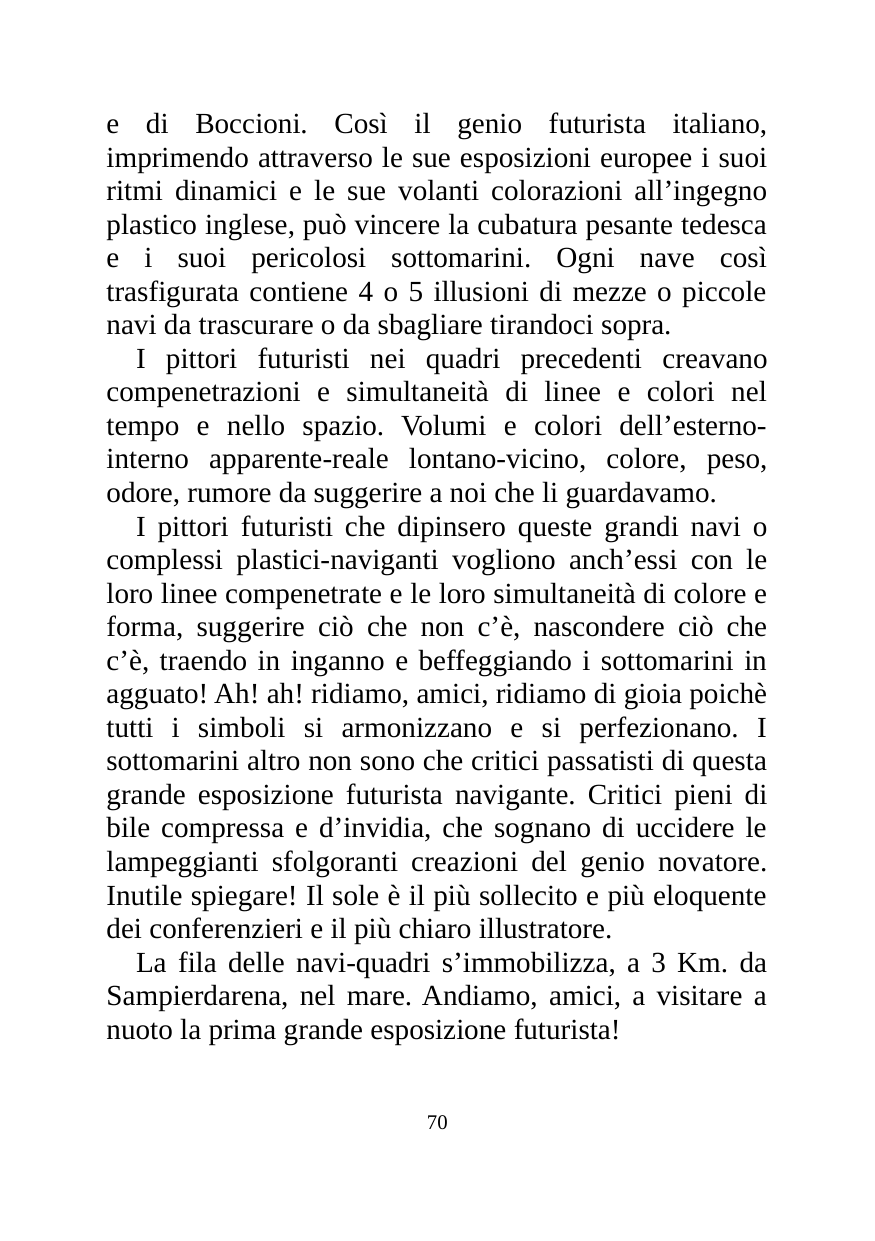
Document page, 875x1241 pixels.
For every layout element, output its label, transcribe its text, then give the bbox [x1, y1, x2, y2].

text e di Boccioni. Così il genio futurista italiano, imprimendo attraverso le sue esposizioni europee i suoi ritmi dinamici e le sue volanti colorazioni all’ingegno plastico inglese, può vincere la cubatura pesante tedesca e i suoi pericolosi sottomarini. Ogni nave così trasfigurata contiene 4 o 5 illusioni di mezze o piccole navi da trascurare o da sbagliare tirandoci sopra. [106, 106, 768, 341]
text I pittori futuristi nei quadri precedenti creavano compenetrazioni e simultaneità di linee e colori nel tempo e nello spazio. Volumi e colori dell’esterno-interno apparente-reale lontano-vicino, colore, peso, odore, rumore da suggerire a noi che li guardavamo. [106, 341, 768, 509]
text La fila delle navi-quadri s’immobilizza, a 3 Km. da Sampierdarena, nel mare. Andiamo, amici, a visitare a nuoto la prima grande esposizione futurista! [106, 945, 768, 1045]
text I pittori futuristi che dipinsero queste grandi navi o complessi plastici-naviganti vogliono anch’essi con le loro linee compenetrate e le loro simultaneità di colore e forma, suggerire ciò che non c’è, nascondere ciò che c’è, traendo in inganno e beffeggiando i sottomarini in agguato! Ah! ah! ridiamo, amici, ridiamo di gioia poichè tutti i simboli si armonizzano e si perfezionano. I sottomarini altro non sono che critici passatisti di questa grande esposizione futurista navigante. Critici pieni di bile compressa e d’invidia, che sognano di uccidere le lampeggianti sfolgoranti creazioni del genio novatore. Inutile spiegare! Il sole è il più sollecito e più eloquente dei conferenzieri e il più chiaro illustratore. [106, 509, 768, 945]
